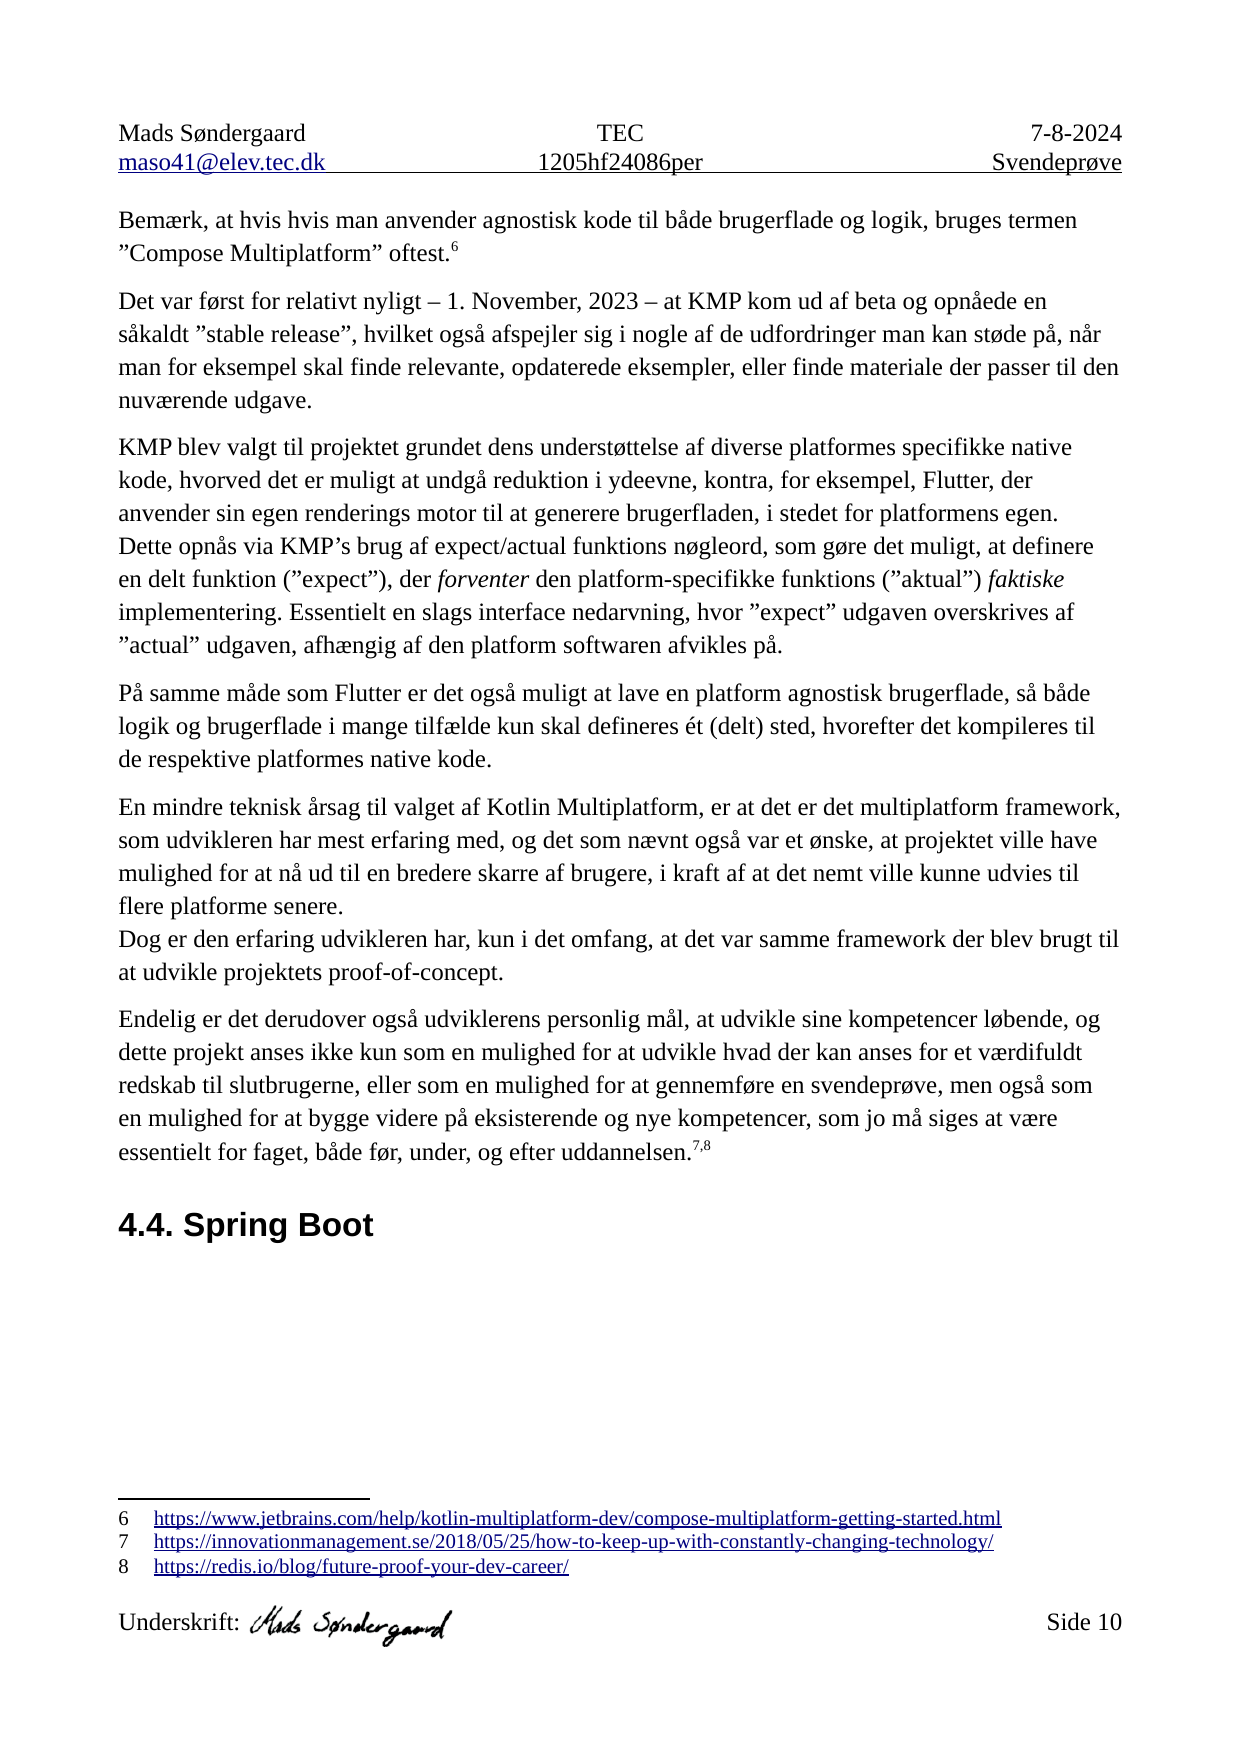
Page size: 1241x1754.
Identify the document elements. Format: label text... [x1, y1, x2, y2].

picture [244, 1600, 458, 1647]
subtitle 4.4. Spring Boot [118, 1205, 1122, 1243]
text https://redis.io/blog/future-proof-your-dev-career/ [118, 1553, 1122, 1578]
text https://innovationmanagement.se/2018/05/25/how-to-keep-up-with-constantly-changing-technology/ [118, 1529, 1122, 1553]
text https://www.jetbrains.com/help/kotlin-multiplatform-dev/compose-multiplatform-getting-started.html [118, 1505, 1122, 1529]
text På samme måde som Flutter er det også muligt at lave en platform agnostisk brugerflade, så både logik og brugerflade i mange tilfælde kun skal defineres ét (delt) sted, hvorefter det kompileres til de respektive platformes native kode. [118, 678, 1122, 773]
text Endelig er det derudover også udviklerens personlig mål, at udvikle sine kompetencer løbende, og dette projekt anses ikke kun som en mulighed for at udvikle hvad der kan anses for et værdifuldt redskab til slutbrugerne, eller som en mulighed for at gennemføre en svendeprøve, men også som en mulighed for at bygge videre på eksisterende og nye kompetencer, som jo må siges at være essentielt for faget, både før, under, og efter uddannelsen., [118, 1004, 1122, 1165]
text Bemærk, at hvis hvis man anvender agnostisk kode til både brugerflade og logik, bruges termen ”Compose Multiplatform” oftest. [118, 205, 1122, 267]
text KMP blev valgt til projektet grundet dens understøttelse af diverse platformes specifikke native kode, hvorved det er muligt at undgå reduktion i ydeevne, kontra, for eksempel, Flutter, der anvender sin egen renderings motor til at generere brugerfladen, i stedet for platformens egen. Dette opnås via KMP’s brug af expect/actual funktions nøgleord, som gøre det muligt, at definere en delt funktion (”expect”), der forventer den platform-specifikke funktions (”aktual”) faktiske implementering. Essentielt en slags interface nedarvning, hvor ”expect” udgaven overskrives af ”actual” udgaven, afhængig af den platform softwaren afvikles på. [118, 432, 1122, 659]
text En mindre teknisk årsag til valget af Kotlin Multiplatform, er at det er det multiplatform framework, som udvikleren har mest erfaring med, og det som nævnt også var et ønske, at projektet ville have mulighed for at nå ud til en bredere skarre af brugere, i kraft af at det nemt ville kunne udvies til flere platforme senere. Dog er den erfaring udvikleren har, kun i det omfang, at det var samme framework der blev brugt til at udvikle projektets proof-of-concept. [118, 792, 1122, 986]
text Det var først for relativt nyligt – 1. November, 2023 – at KMP kom ud af beta og opnåede en såkaldt ”stable release”, hvilket også afspejler sig i nogle af de udfordringer man kan støde på, når man for eksempel skal finde relevante, opdaterede eksempler, eller finde materiale der passer til den nuværende udgave. [118, 286, 1122, 413]
